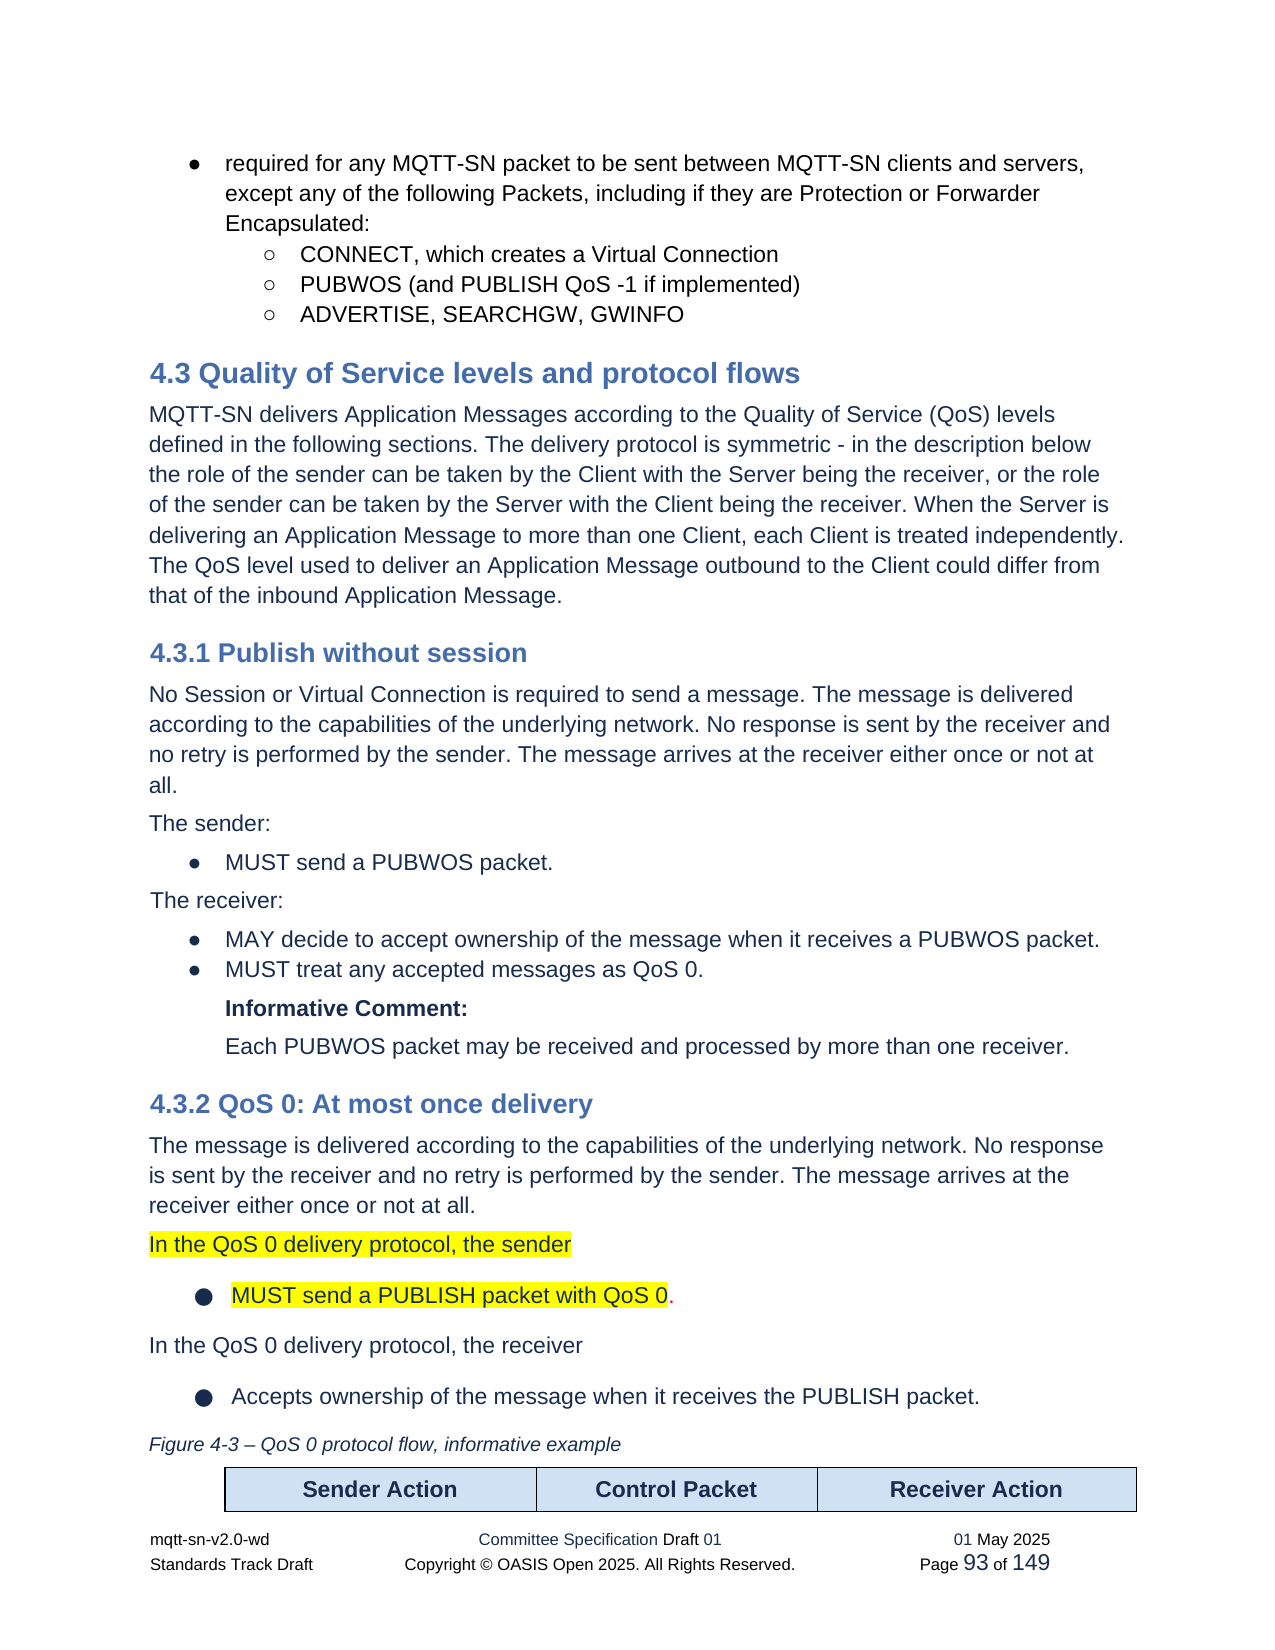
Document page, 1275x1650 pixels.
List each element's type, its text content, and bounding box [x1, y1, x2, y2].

text In the QoS 0 delivery protocol, the sender [148, 1231, 1124, 1257]
text The message is delivered according to the capabilities of the underlying network. No response is sent by the receiver and no retry is performed by the sender. The message arrives at the receiver either once or not at all. [148, 1132, 1124, 1219]
text The receiver: [150, 887, 1124, 913]
list MUST send a PUBWOS packet. [187, 849, 1124, 875]
list MUST send a PUBLISH packet with QoS 0. [194, 1269, 1124, 1316]
text No Session or Virtual Connection is required to send a message. The message is delivered according to the capabilities of the underlying network. No response is sent by the receiver and no retry is performed by the sender. The message arrives at the receiver either once or not at all. [148, 681, 1124, 798]
table_header Receiver Action [818, 1468, 1136, 1511]
subtitle 4.3.2 QoS 0: At most once delivery [150, 1088, 1124, 1119]
list ADVERTISE, SEARCHGW, GWINFO [262, 301, 1125, 327]
list PUBWOS (and PUBLISH QoS -1 if implemented) [262, 271, 1125, 297]
list Accepts ownership of the message when it receives the PUBLISH packet. [194, 1370, 1124, 1417]
subtitle 4.3.1 Publish without session [150, 637, 1124, 668]
text Each PUBWOS packet may be received and processed by more than one receiver. [150, 1033, 1124, 1059]
list required for any MQTT-SN packet to be sent between MQTT-SN clients and servers, except any of the following Packets, including if they are Protection or Forwarder Encapsulated: [187, 150, 1125, 237]
text In the QoS 0 delivery protocol, the receiver [148, 1332, 1124, 1358]
list MAY decide to accept ownership of the message when it receives a PUBWOS packet. [187, 926, 1124, 952]
text Figure 4-3 – QoS 0 protocol flow, informative example [148, 1433, 1124, 1455]
list CONNECT, which creates a Virtual Connection [262, 241, 1125, 267]
subtitle 4.3 Quality of Service levels and protocol flows [150, 356, 1124, 390]
text The sender: [148, 810, 1124, 836]
table_header Control Packet [537, 1468, 817, 1511]
list MUST treat any accepted messages as QoS 0. [187, 956, 1124, 982]
text MQTT-SN delivers Application Messages according to the Quality of Service (QoS) levels defined in the following sections. The delivery protocol is symmetric - in the description below the role of the sender can be taken by the Client with the Server being the receiver, or the role of the sender can be taken by the Server with the Client being the receiver. When the Server is delivering an Application Message to more than one Client, each Client is treated independently. The QoS level used to deliver an Application Message outbound to the Client could differ from that of the inbound Application Message. [148, 401, 1124, 608]
table_header Sender Action [226, 1468, 536, 1511]
text Informative Comment: [150, 994, 1124, 1021]
